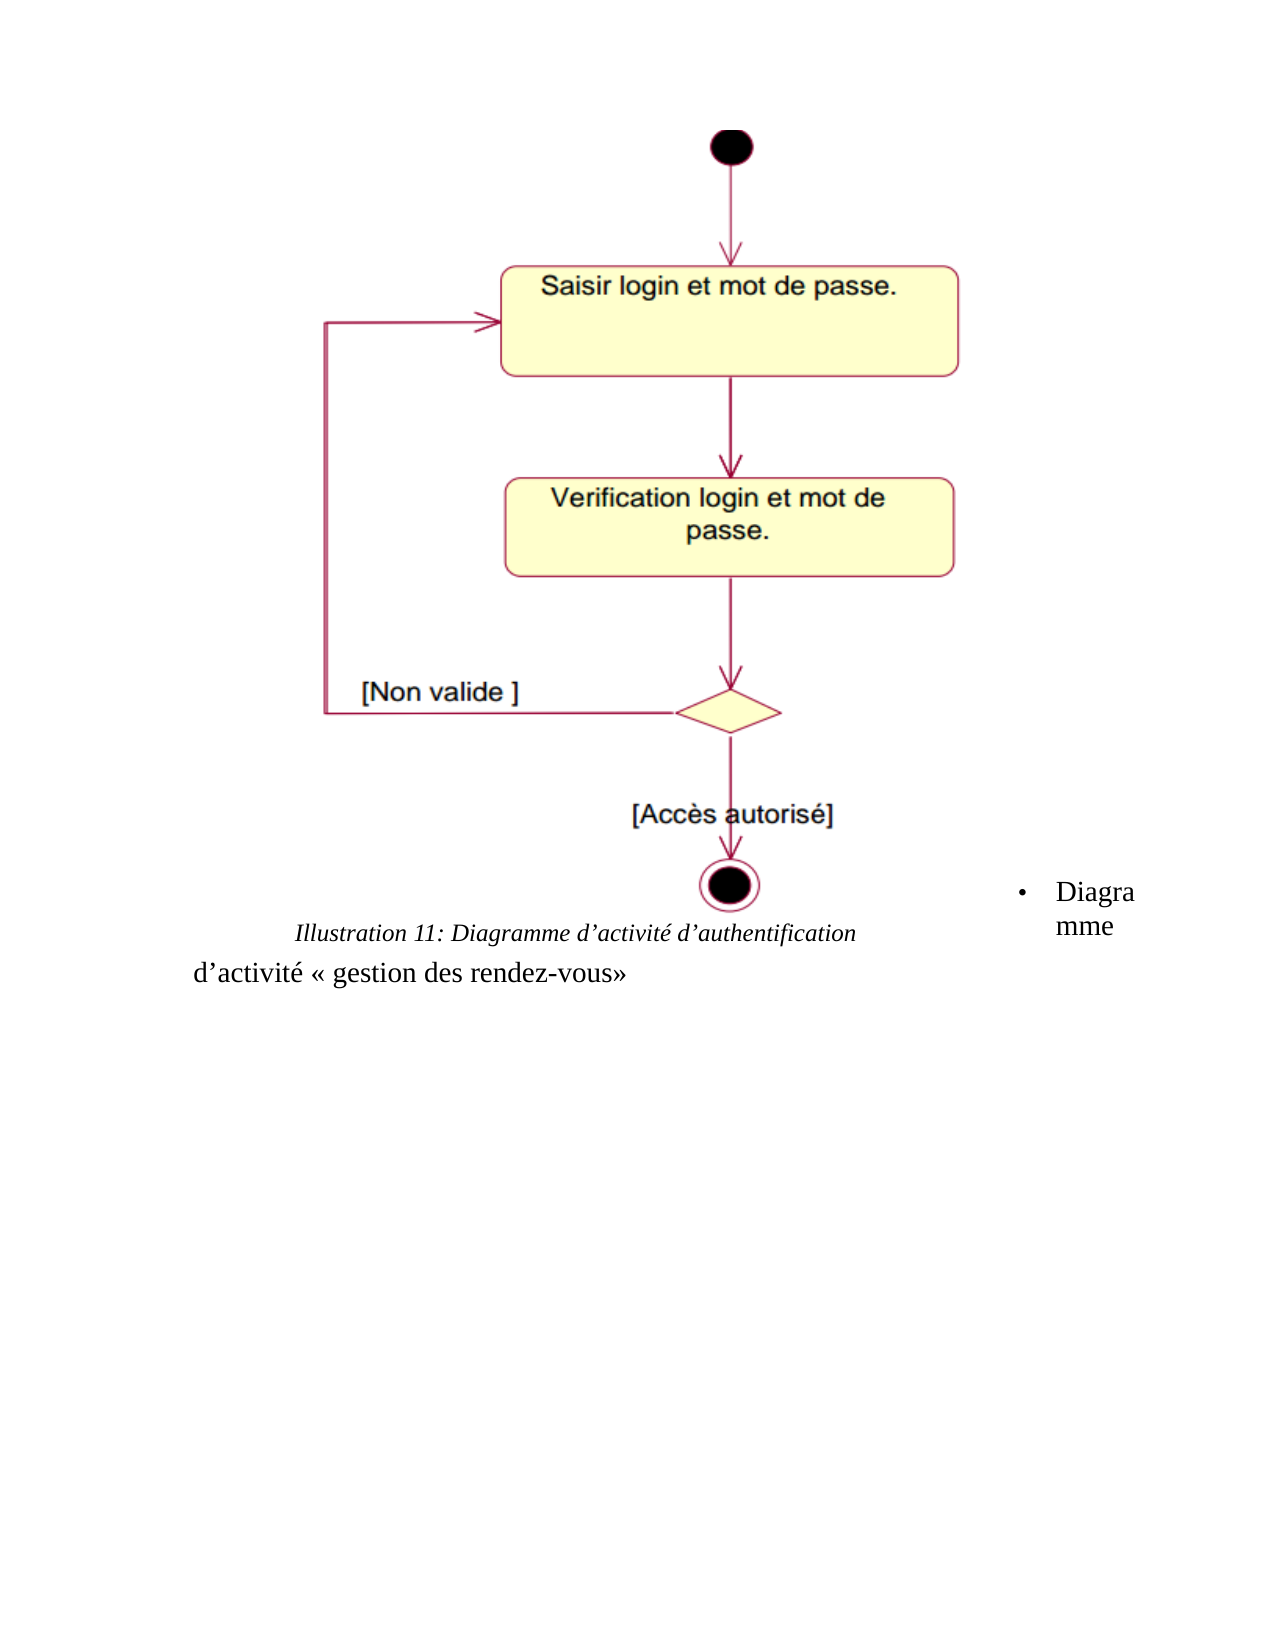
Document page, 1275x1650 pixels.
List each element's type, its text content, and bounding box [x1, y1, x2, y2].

list Diagramme d’activité « gestion des rendez-vous» [156, 874, 1157, 989]
text Illustration 11: Diagramme d’activité d’authentification [294, 919, 981, 947]
picture [294, 130, 981, 919]
